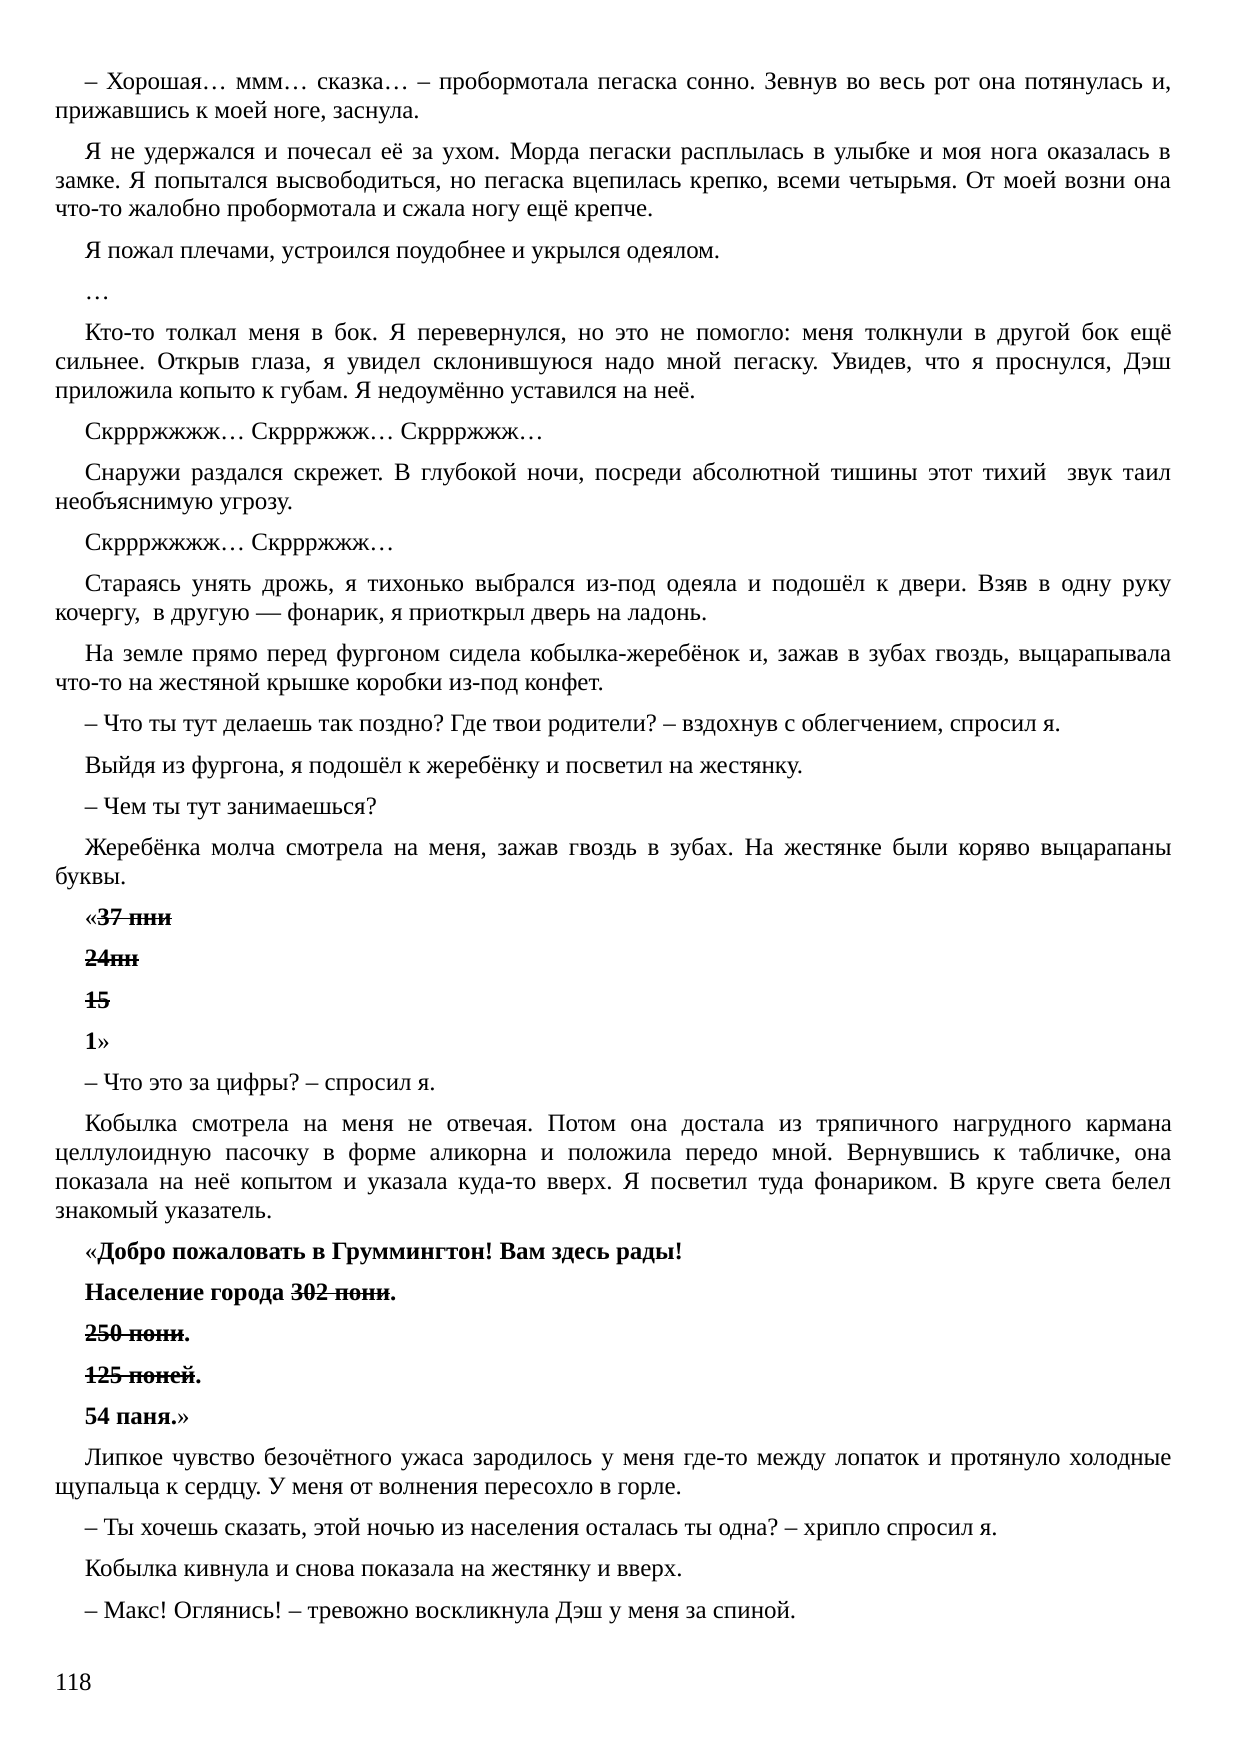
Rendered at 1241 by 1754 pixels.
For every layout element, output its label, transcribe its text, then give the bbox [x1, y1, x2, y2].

text 15 [55, 985, 1173, 1013]
text – Хорошая… ммм… сказка… – пробормотала пегаска сонно. Зевнув во весь рот она потянулась и, прижавшись к моей ноге, заснула. [55, 66, 1173, 123]
text «Добро пожаловать в Груммингтон! Вам здесь рады! [55, 1236, 1173, 1265]
text 54 паня.» [55, 1401, 1173, 1430]
text Скррржжжж… Скррржжж… Скррржжж… [55, 416, 1173, 445]
text Кобылка смотрела на меня не отвечая. Потом она достала из тряпичного нагрудного кармана целлулоидную пасочку в форме аликорна и положила передо мной. Вернувшись к табличке, она показала на неё копытом и указала куда-то вверх. Я посветил туда фонариком. В круге света белел знакомый указатель. [55, 1108, 1173, 1223]
text Жеребёнка молча смотрела на меня, зажав гвоздь в зубах. На жестянке были коряво выцарапаны буквы. [55, 832, 1173, 890]
text Липкое чувство безочётного ужаса зародилось у меня где-то между лопаток и протянуло холодные щупальца к сердцу. У меня от волнения пересохло в горле. [55, 1442, 1173, 1500]
text «37 пни [55, 902, 1173, 931]
text … [55, 276, 1173, 305]
text 250 пони. [55, 1318, 1173, 1347]
text Я пожал плечами, устроился поудобнее и укрылся одеялом. [55, 235, 1173, 263]
text Кто-то толкал меня в бок. Я перевернулся, но это не помогло: меня толкнули в другой бок ещё сильнее. Открыв глаза, я увидел склонившуюся надо мной пегаску. Увидев, что я проснулся, Дэш приложила копыто к губам. Я недоумённо уставился на неё. [55, 317, 1173, 403]
text Снаружи раздался скрежет. В глубокой ночи, посреди абсолютной тишины этот тихий звук таил необъяснимую угрозу. [55, 457, 1173, 515]
text – Макс! Оглянись! – тревожно воскликнула Дэш у меня за спиной. [55, 1595, 1173, 1623]
text Я не удержался и почесал её за ухом. Морда пегаски расплылась в улыбке и моя нога оказалась в замке. Я попытался высвободиться, но пегаска вцепилась крепко, всеми четырьмя. От моей возни она что-то жалобно пробормотала и сжала ногу ещё крепче. [55, 136, 1173, 222]
text Выйдя из фургона, я подошёл к жеребёнку и посветил на жестянку. [55, 750, 1173, 778]
text Население города 302 пони. [55, 1277, 1173, 1306]
text 24пн [55, 943, 1173, 972]
text Стараясь унять дрожь, я тихонько выбрался из-под одеяла и подошёл к двери. Взяв в одну руку кочергу, в другую — фонарик, я приоткрыл дверь на ладонь. [55, 568, 1173, 626]
text 1» [55, 1026, 1173, 1055]
text На земле прямо перед фургоном сидела кобылка-жеребёнок и, зажав в зубах гвоздь, выцарапывала что-то на жестяной крышке коробки из-под конфет. [55, 638, 1173, 696]
text Скррржжжж… Скррржжж… [55, 527, 1173, 556]
text Кобылка кивнула и снова показала на жестянку и вверх. [55, 1553, 1173, 1582]
text – Что это за цифры? – спросил я. [55, 1067, 1173, 1096]
text – Ты хочешь сказать, этой ночью из населения осталась ты одна? – хрипло спросил я. [55, 1512, 1173, 1541]
text 125 поней. [55, 1360, 1173, 1388]
text – Чем ты тут занимаешься? [55, 791, 1173, 820]
text – Что ты тут делаешь так поздно? Где твои родители? – вздохнув с облегчением, спросил я. [55, 708, 1173, 737]
